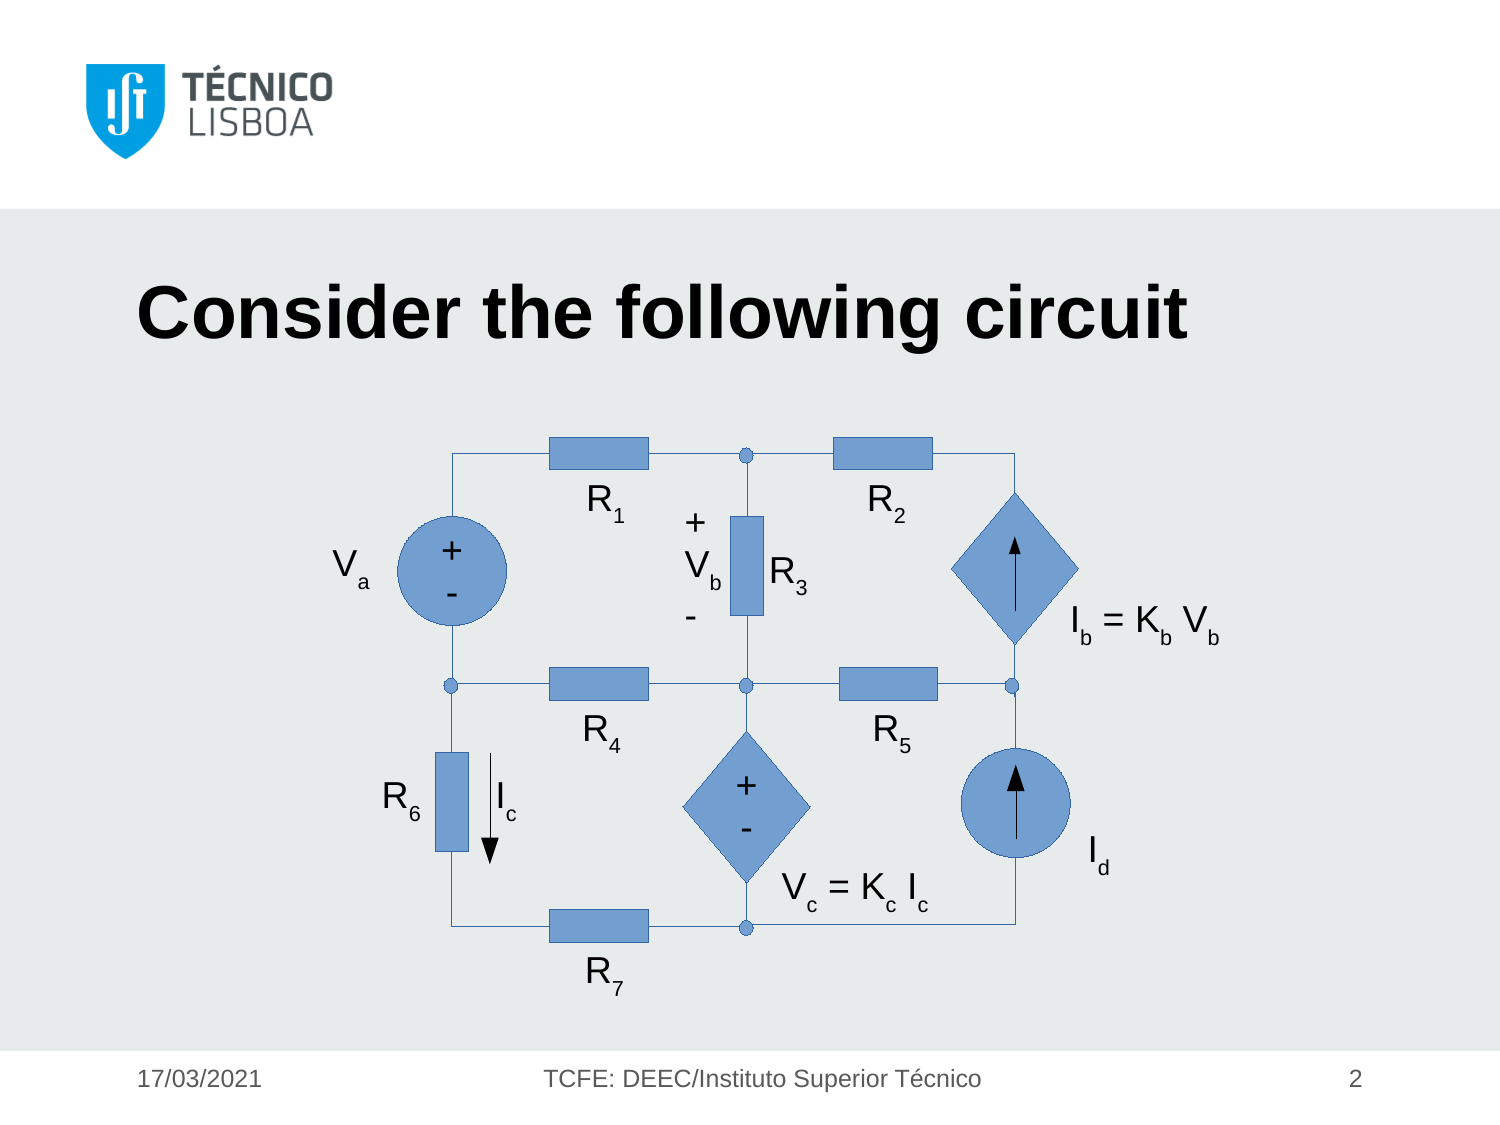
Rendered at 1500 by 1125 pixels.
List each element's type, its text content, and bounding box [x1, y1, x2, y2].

text_box + - [682, 731, 811, 883]
text_box + Vb - [669, 494, 737, 645]
text_box Ib = Kb Vb [1055, 591, 1235, 657]
text_box R7 [570, 942, 639, 1009]
text_box [435, 752, 469, 852]
text_box Vc = Kc Ic [766, 858, 955, 925]
text_box Id [1072, 821, 1201, 888]
text_box [739, 447, 754, 464]
text_box R6 [366, 767, 436, 833]
text_box R4 [567, 700, 636, 767]
text_box [737, 516, 764, 616]
text_box [549, 909, 649, 943]
title Consider the following circuit [121, 237, 1378, 381]
text_box R1 [571, 469, 641, 536]
text_box [839, 667, 938, 701]
text_box [951, 492, 1079, 645]
text_box [833, 437, 933, 470]
text_box [443, 678, 458, 694]
text_box [549, 437, 649, 470]
text_box [1005, 678, 1019, 694]
text_box [549, 667, 649, 701]
text_box Ic [480, 767, 532, 834]
text_box [961, 748, 1071, 858]
text_box + - [397, 516, 507, 626]
text_box R2 [852, 469, 921, 536]
text_box [739, 678, 754, 694]
text_box Va [317, 535, 385, 602]
text_box [739, 920, 754, 936]
text_box R3 [753, 541, 823, 608]
picture [0, 0, 1500, 1125]
text_box R5 [857, 700, 927, 767]
